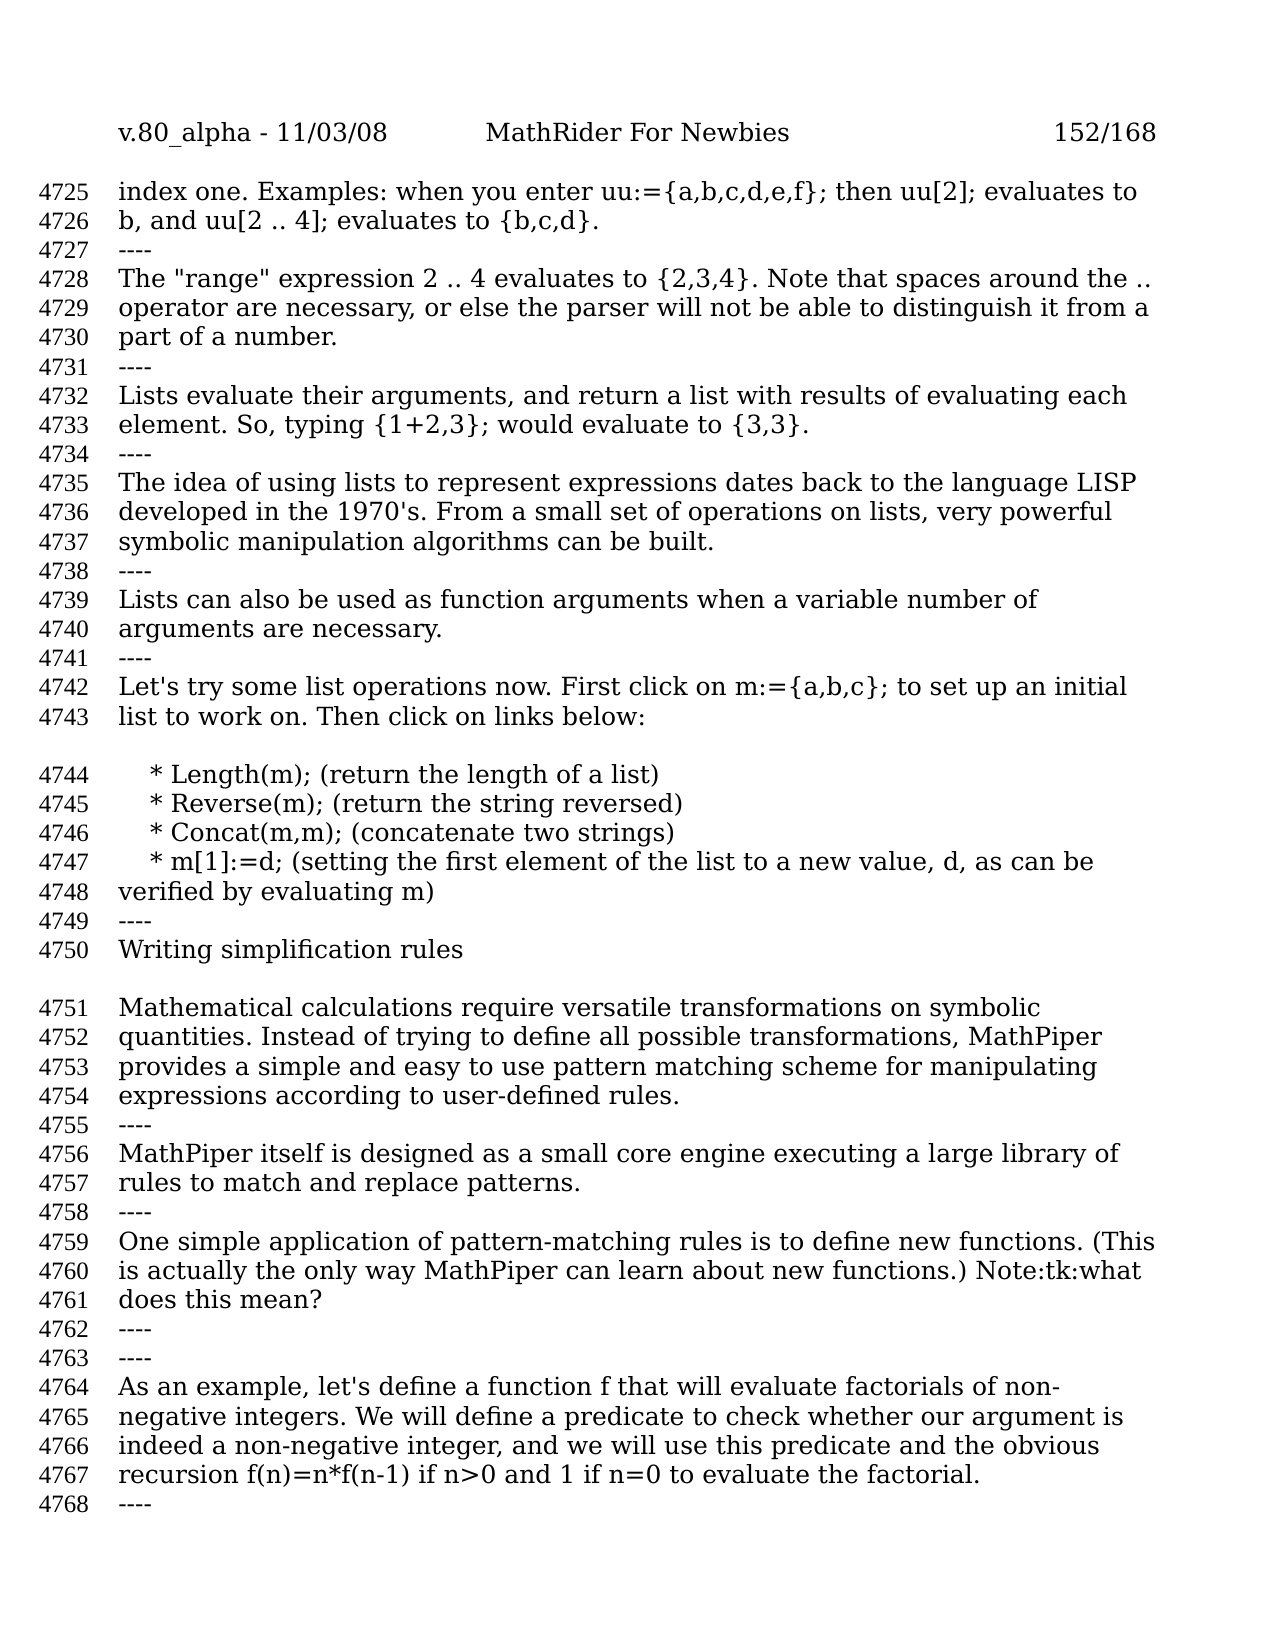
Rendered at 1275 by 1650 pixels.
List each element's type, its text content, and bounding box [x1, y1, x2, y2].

text Mathematical calculations require versatile transformations on symbolic quantities. Instead of trying to define all possible transformations, MathPiper provides a simple and easy to use pattern matching scheme for manipulating expressions according to user-defined rules. [118, 993, 1157, 1110]
text Writing simplification rules [118, 935, 1157, 964]
text ---- [118, 352, 1157, 381]
text Lists can also be used as function arguments when a variable number of arguments are necessary. [118, 585, 1157, 643]
text ---- [118, 1198, 1157, 1227]
text The idea of using lists to represent expressions dates back to the language LISP developed in the 1970's. From a small set of operations on lists, very powerful symbolic manipulation algorithms can be built. [118, 468, 1157, 556]
text ---- [118, 1343, 1157, 1373]
text * m[1]:=d; (setting the first element of the list to a new value, d, as can be verified by evaluating m) [118, 848, 1157, 906]
text ---- [118, 1314, 1157, 1343]
text ---- [118, 643, 1157, 673]
text index one. Examples: when you enter uu:={a,b,c,d,e,f}; then uu[2]; evaluates to b, and uu[2 .. 4]; evaluates to {b,c,d}. [118, 177, 1157, 235]
text One simple application of pattern-matching rules is to define new functions. (This is actually the only way MathPiper can learn about new functions.) Note:tk:what does this mean? [118, 1227, 1157, 1314]
text * Reverse(m); (return the string reversed) [118, 789, 1157, 818]
text The "range" expression 2 .. 4 evaluates to {2,3,4}. Note that spaces around the .. operator are necessary, or else the parser will not be able to distinguish it from a part of a number. [118, 264, 1157, 352]
text As an example, let's define a function f that will evaluate factorials of non-negative integers. We will define a predicate to check whether our argument is indeed a non-negative integer, and we will use this predicate and the obvious recursion f(n)=n*f(n-1) if n>0 and 1 if n=0 to evaluate the factorial. [118, 1373, 1157, 1489]
text ---- [118, 1110, 1157, 1139]
text ---- [118, 235, 1157, 264]
text ---- [118, 439, 1157, 468]
text ---- [118, 906, 1157, 935]
text * Length(m); (return the length of a list) [118, 760, 1157, 789]
text MathPiper itself is designed as a small core engine executing a large library of rules to match and replace patterns. [118, 1139, 1157, 1198]
text ---- [118, 1489, 1157, 1518]
text * Concat(m,m); (concatenate two strings) [118, 818, 1157, 848]
text Lists evaluate their arguments, and return a list with results of evaluating each element. So, typing {1+2,3}; would evaluate to {3,3}. [118, 381, 1157, 439]
text ---- [118, 556, 1157, 585]
text Let's try some list operations now. First click on m:={a,b,c}; to set up an initial list to work on. Then click on links below: [118, 673, 1157, 731]
